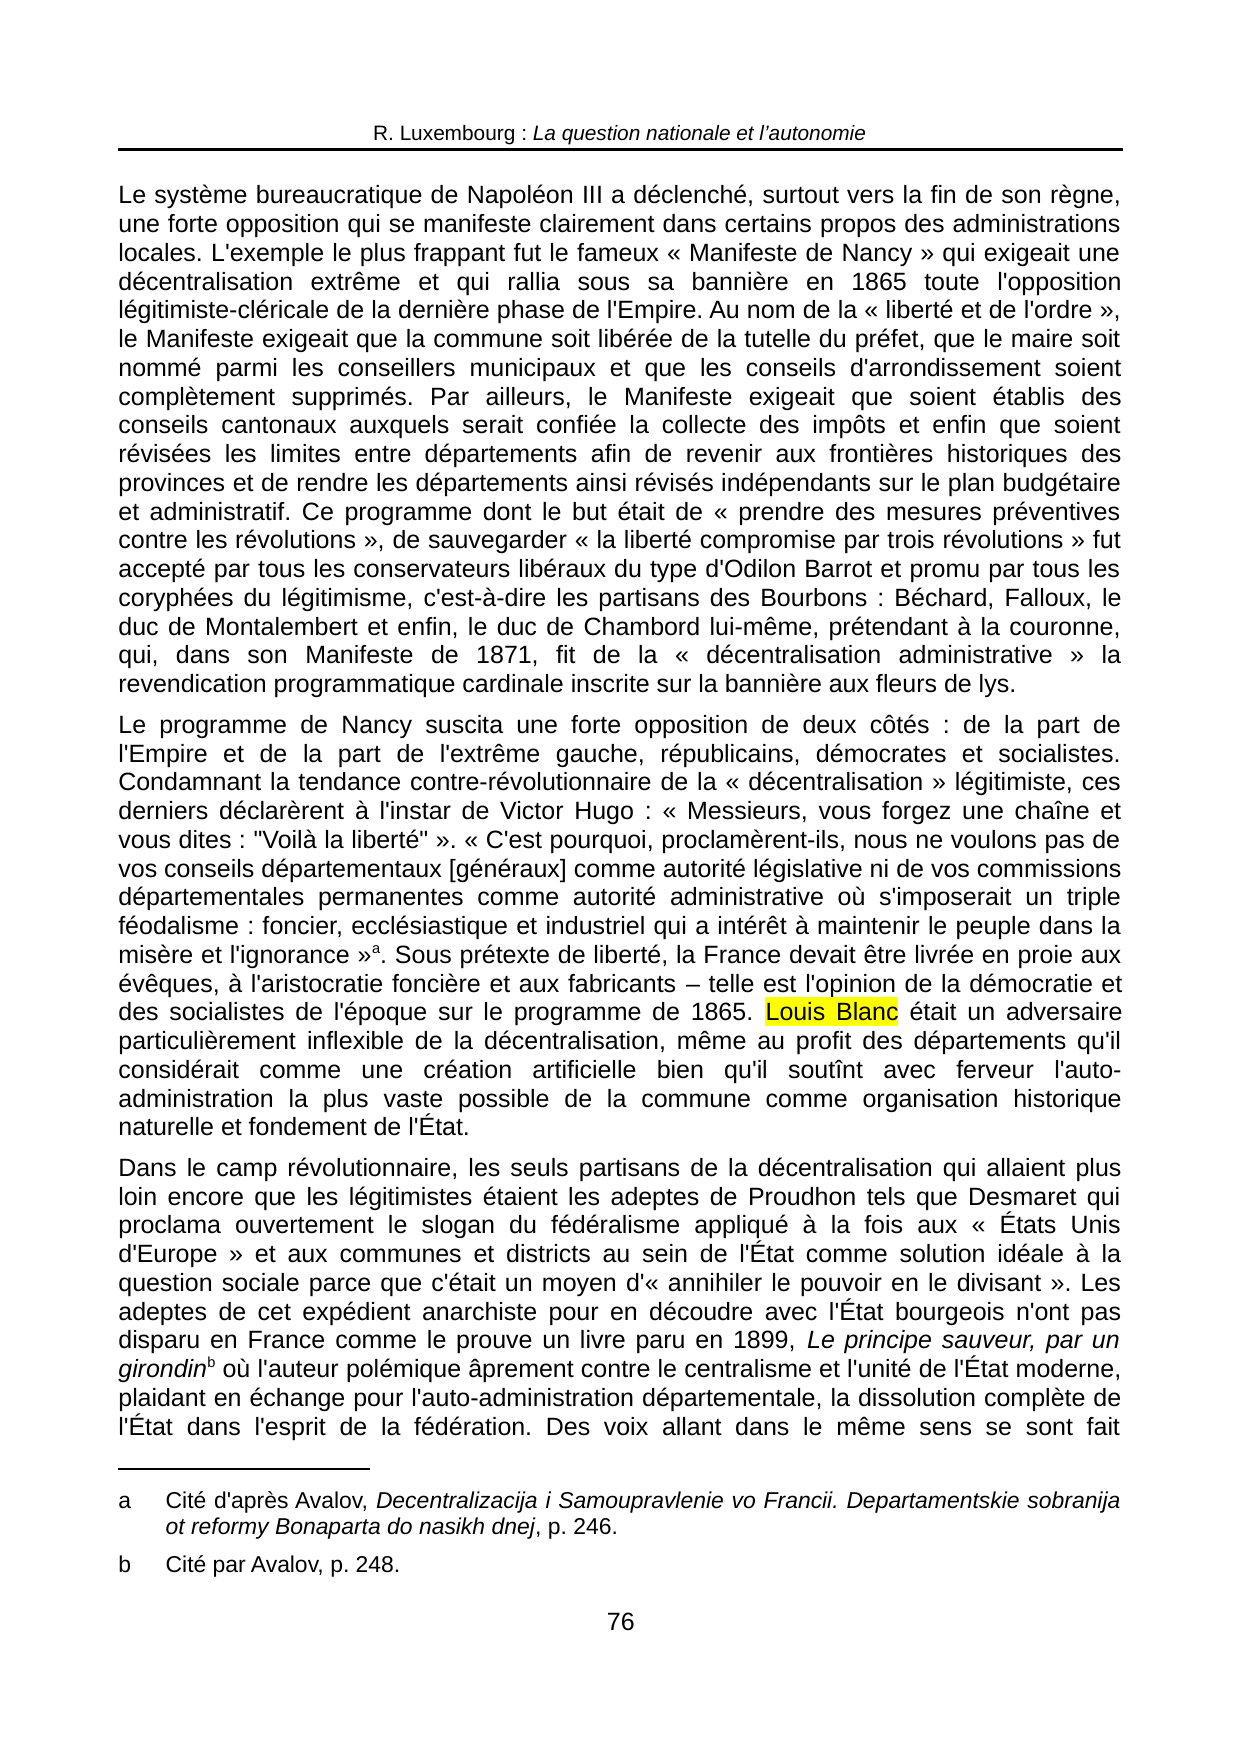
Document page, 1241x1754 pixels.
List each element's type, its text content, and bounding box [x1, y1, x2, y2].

text Cité par Avalov, p. 248. [118, 1551, 1123, 1578]
text Dans le camp révolutionnaire, les seuls partisans de la décentralisation qui allaient plus loin encore que les légitimistes étaient les adeptes de Proudhon tels que Desmaret qui proclama ouvertement le slogan du fédéralisme appliqué à la fois aux « États Unis d'Europe » et aux communes et districts au sein de l'État comme solution idéale à la question sociale parce que c'était un moyen d'« annihiler le pouvoir en le divisant ». Les adeptes de cet expédient anarchiste pour en découdre avec l'État bourgeois n'ont pas disparu en France comme le prouve un livre paru en 1899, Le principe sauveur, par un girondin où l'auteur polémique âprement contre le centralisme et l'unité de l'État moderne, plaidant en échange pour l'auto-administration départementale, la dissolution complète de l'État dans l'esprit de la fédération. Des voix allant dans le même sens se sont fait [118, 1153, 1123, 1440]
text Le programme de Nancy suscita une forte opposition de deux côtés : de la part de l'Empire et de la part de l'extrême gauche, républicains, démocrates et socialistes. Condamnant la tendance contre-révolutionnaire de la « décentralisation » légitimiste, ces derniers déclarèrent à l'instar de Victor Hugo : « Messieurs, vous forgez une chaîne et vous dites : "Voilà la liberté" ». « C'est pourquoi, proclamèrent-ils, nous ne voulons pas de vos conseils départementaux [généraux] comme autorité législative ni de vos commissions départementales permanentes comme autorité administrative où s'imposerait un triple féodalisme : foncier, ecclésiastique et industriel qui a intérêt à maintenir le peuple dans la misère et l'ignorance ». Sous prétexte de liberté, la France devait être livrée en proie aux évêques, à l'aristocratie foncière et aux fabricants – telle est l'opinion de la démocratie et des socialistes de l'époque sur le programme de 1865. Louis Blanc était un adversaire particulièrement inflexible de la décentralisation, même au profit des départements qu'il considérait comme une création artificielle bien qu'il soutînt avec ferveur l'auto-administration la plus vaste possible de la commune comme organisation historique naturelle et fondement de l'État. [118, 710, 1123, 1141]
text Cité d'après Avalov, Decentralizacija i Samoupravlenie vo Francii. Departamentskie sobranija ot reformy Bonaparta do nasikh dnej, p. 246. [118, 1487, 1123, 1539]
text Le système bureaucratique de Napoléon III a déclenché, surtout vers la fin de son règne, une forte opposition qui se manifeste clairement dans certains propos des administrations locales. L'exemple le plus frappant fut le fameux « Manifeste de Nancy » qui exigeait une décentralisation extrême et qui rallia sous sa bannière en 1865 toute l'opposition légitimiste-cléricale de la dernière phase de l'Empire. Au nom de la « liberté et de l'ordre », le Manifeste exigeait que la commune soit libérée de la tutelle du préfet, que le maire soit nommé parmi les conseillers municipaux et que les conseils d'arrondissement soient complètement supprimés. Par ailleurs, le Manifeste exigeait que soient établis des conseils cantonaux auxquels serait confiée la collecte des impôts et enfin que soient révisées les limites entre départements afin de revenir aux frontières historiques des provinces et de rendre les départements ainsi révisés indépendants sur le plan budgétaire et administratif. Ce programme dont le but était de « prendre des mesures préventives contre les révolutions », de sauvegarder « la liberté compromise par trois révolutions » fut accepté par tous les conservateurs libéraux du type d'Odilon Barrot et promu par tous les coryphées du légitimisme, c'est-à-dire les partisans des Bourbons : Béchard, Falloux, le duc de Montalembert et enfin, le duc de Chambord lui-même, prétendant à la couronne, qui, dans son Manifeste de 1871, fit de la « décentralisation administrative » la revendication programmatique cardinale inscrite sur la bannière aux fleurs de lys. [118, 181, 1123, 698]
